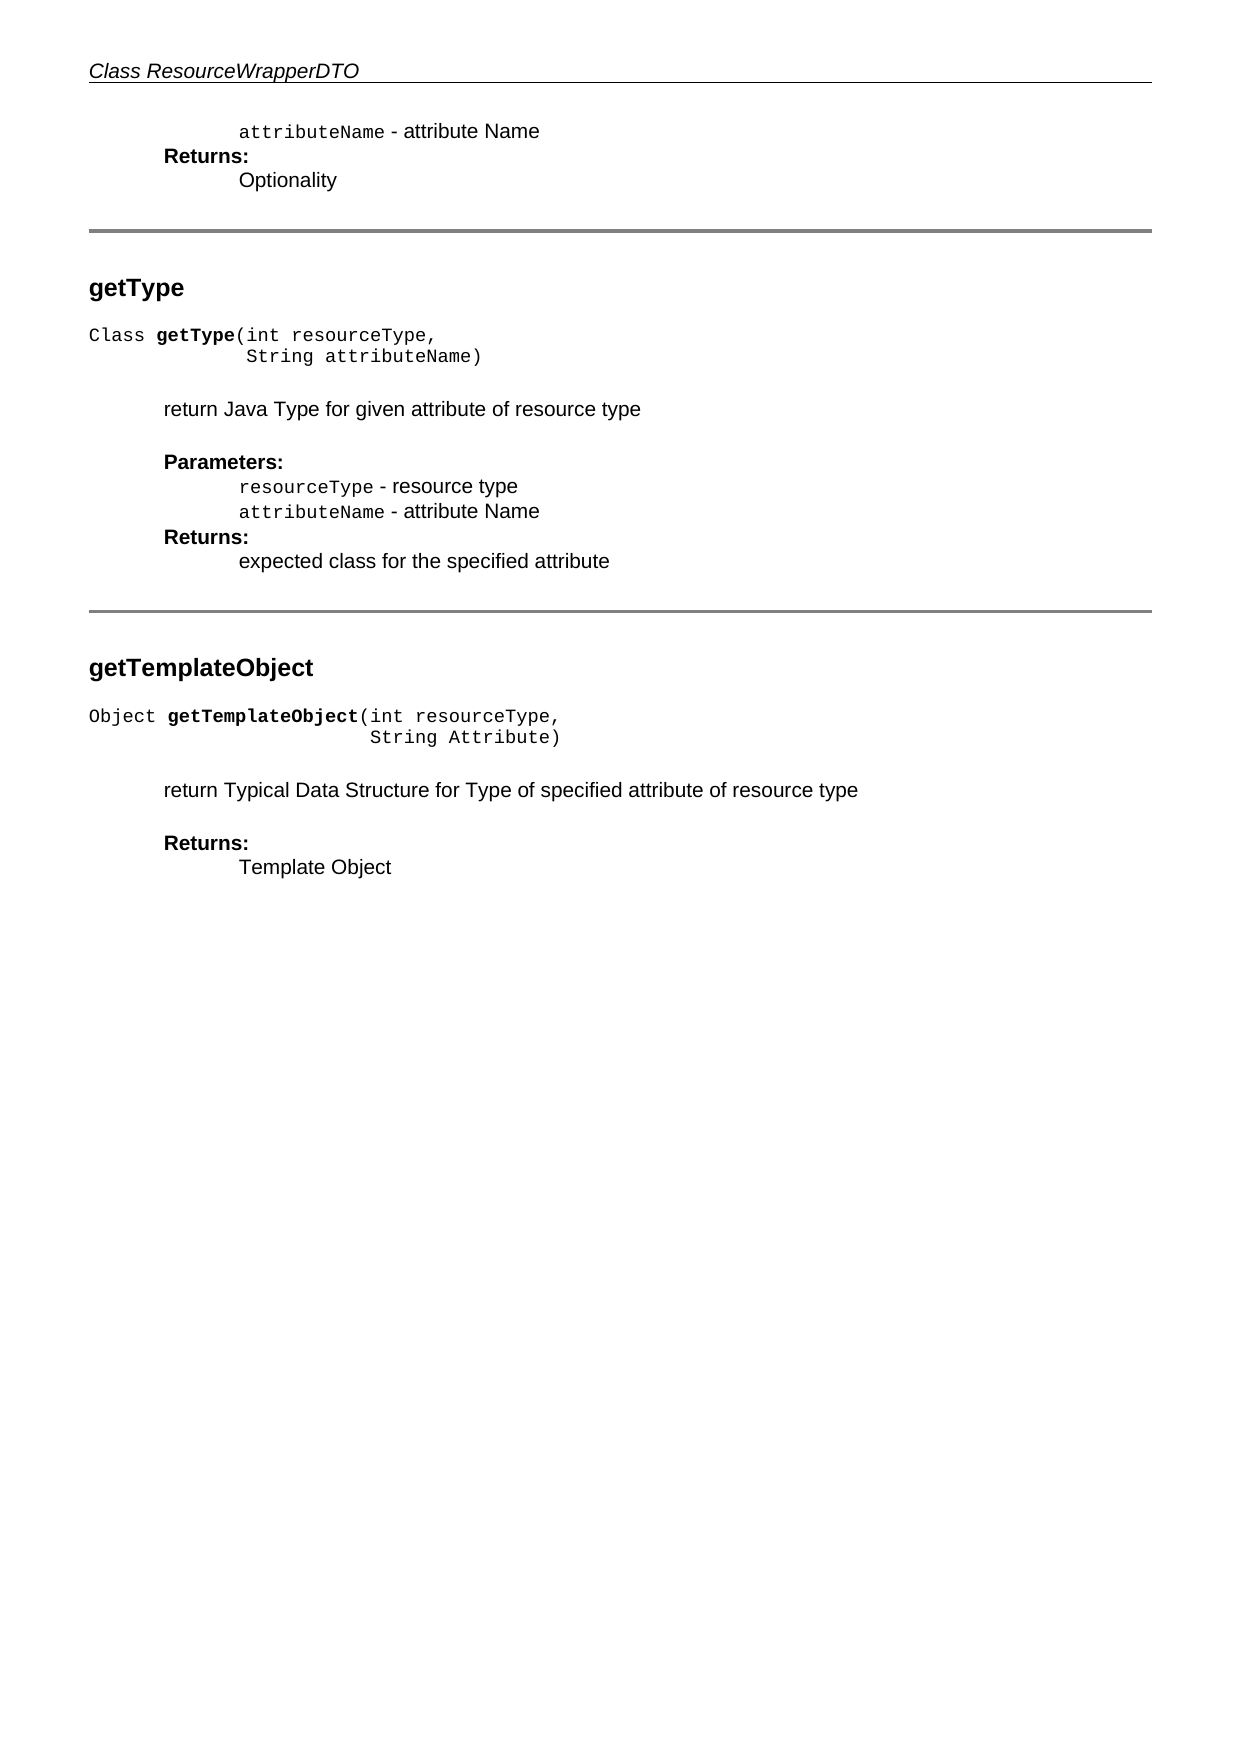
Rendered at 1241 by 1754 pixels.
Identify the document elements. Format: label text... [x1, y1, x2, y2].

text attributeName - attribute Name [238, 118, 1152, 144]
text Class getType(int resourceType, String attributeName) [88, 325, 1152, 368]
subtitle getTemplateObject [88, 650, 1152, 682]
text expected class for the specified attribute [238, 548, 1152, 572]
text return Java Type for given attribute of resource type [163, 397, 1152, 421]
text Object getTemplateObject(int resourceType, String Attribute) [88, 706, 1152, 749]
text Optionality [238, 168, 1152, 192]
text resourceType - resource type [238, 474, 1152, 499]
text Returns: [163, 831, 1152, 855]
text Returns: [163, 144, 1152, 168]
text attributeName - attribute Name [238, 499, 1152, 524]
text Returns: [163, 524, 1152, 548]
subtitle getType [88, 269, 1152, 301]
text Template Object [238, 855, 1152, 879]
text return Typical Data Structure for Type of specified attribute of resource type [163, 778, 1152, 802]
text Parameters: [163, 450, 1152, 474]
